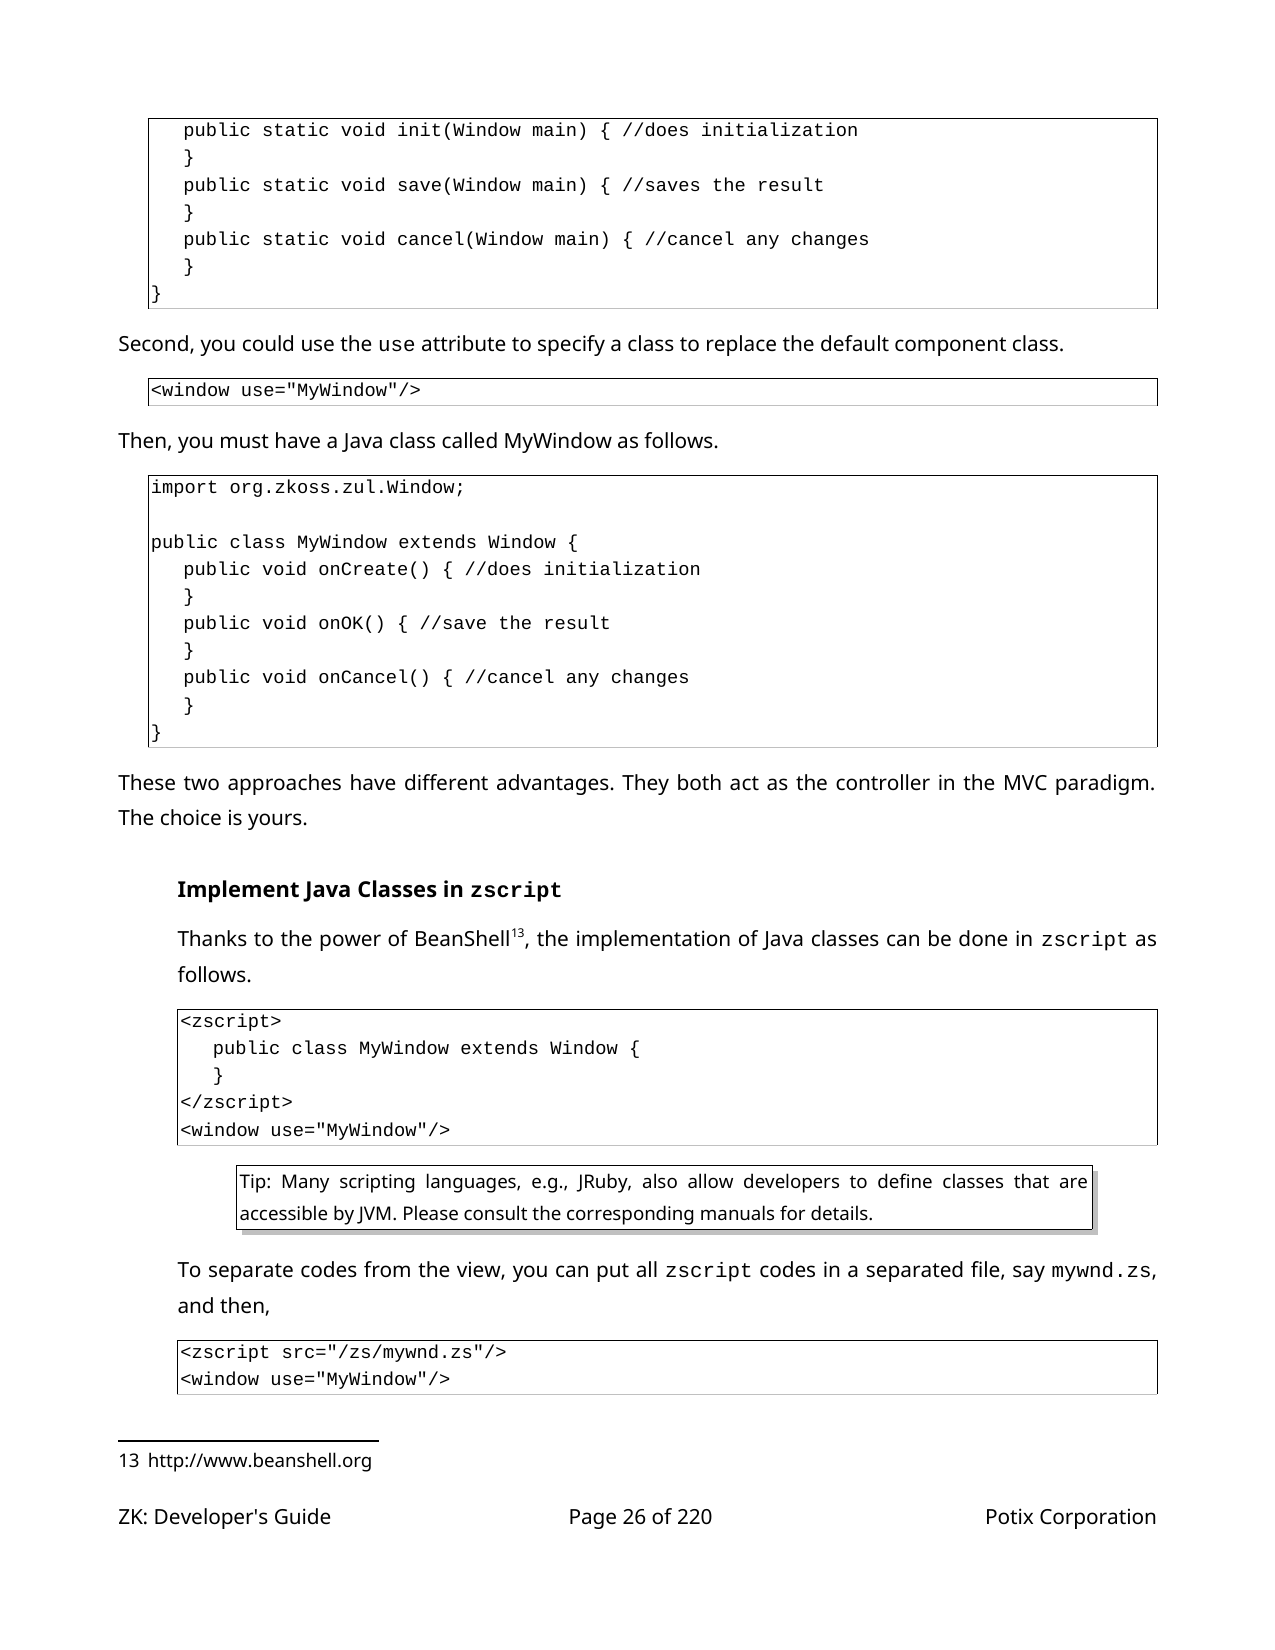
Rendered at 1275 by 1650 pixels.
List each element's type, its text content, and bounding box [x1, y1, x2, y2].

text } [149, 693, 1157, 717]
text Second, you could use the use attribute to specify a class to replace the default component class. [118, 329, 1157, 358]
text } [149, 200, 1157, 224]
text import org.zkoss.zul.Window; [149, 476, 1157, 499]
text <window use="MyWindow"/> [178, 1117, 1157, 1145]
text public void onCancel() { //cancel any changes [149, 665, 1157, 690]
text These two approaches have different advantages. They both act as the controller in the MVC paradigm. The choice is yours. [118, 768, 1157, 831]
text <window use="MyWindow"/> [178, 1367, 1157, 1394]
text } [178, 1063, 1157, 1087]
text public void onOK() { //save the result [149, 611, 1157, 635]
subtitle Implement Java Classes in zscript [177, 874, 1157, 904]
text public static void cancel(Window main) { //cancel any changes [149, 227, 1157, 251]
text } [149, 720, 1157, 747]
text } [149, 638, 1157, 662]
text public static void save(Window main) { //saves the result [149, 172, 1157, 197]
text <zscript src="/zs/mywnd.zs"/> [178, 1341, 1157, 1364]
text </zscript> [178, 1090, 1157, 1114]
text } [149, 254, 1157, 278]
text http://www.beanshell.org [118, 1447, 1157, 1473]
text <window use="MyWindow"/> [149, 379, 1157, 405]
text } [149, 281, 1157, 308]
text Tip: Many scripting languages, e.g., JRuby, also allow developers to define classes that are accessible by JVM. Please consult the corresponding manuals for details. [237, 1166, 1092, 1229]
text public static void init(Window main) { //does initialization [149, 119, 1157, 142]
text public class MyWindow extends Window { [178, 1036, 1157, 1060]
text } [149, 584, 1157, 608]
text <zscript> [178, 1010, 1157, 1033]
text } [149, 145, 1157, 169]
text To separate codes from the view, you can put all zscript codes in a separated file, say mywnd.zs, and then, [177, 1255, 1157, 1319]
text Then, you must have a Java class called MyWindow as follows. [118, 426, 1157, 454]
text Thanks to the power of BeanShell, the implementation of Java classes can be done in zscript as follows. [177, 924, 1157, 988]
text public void onCreate() { //does initialization [149, 557, 1157, 581]
text public class MyWindow extends Window { [149, 529, 1157, 554]
